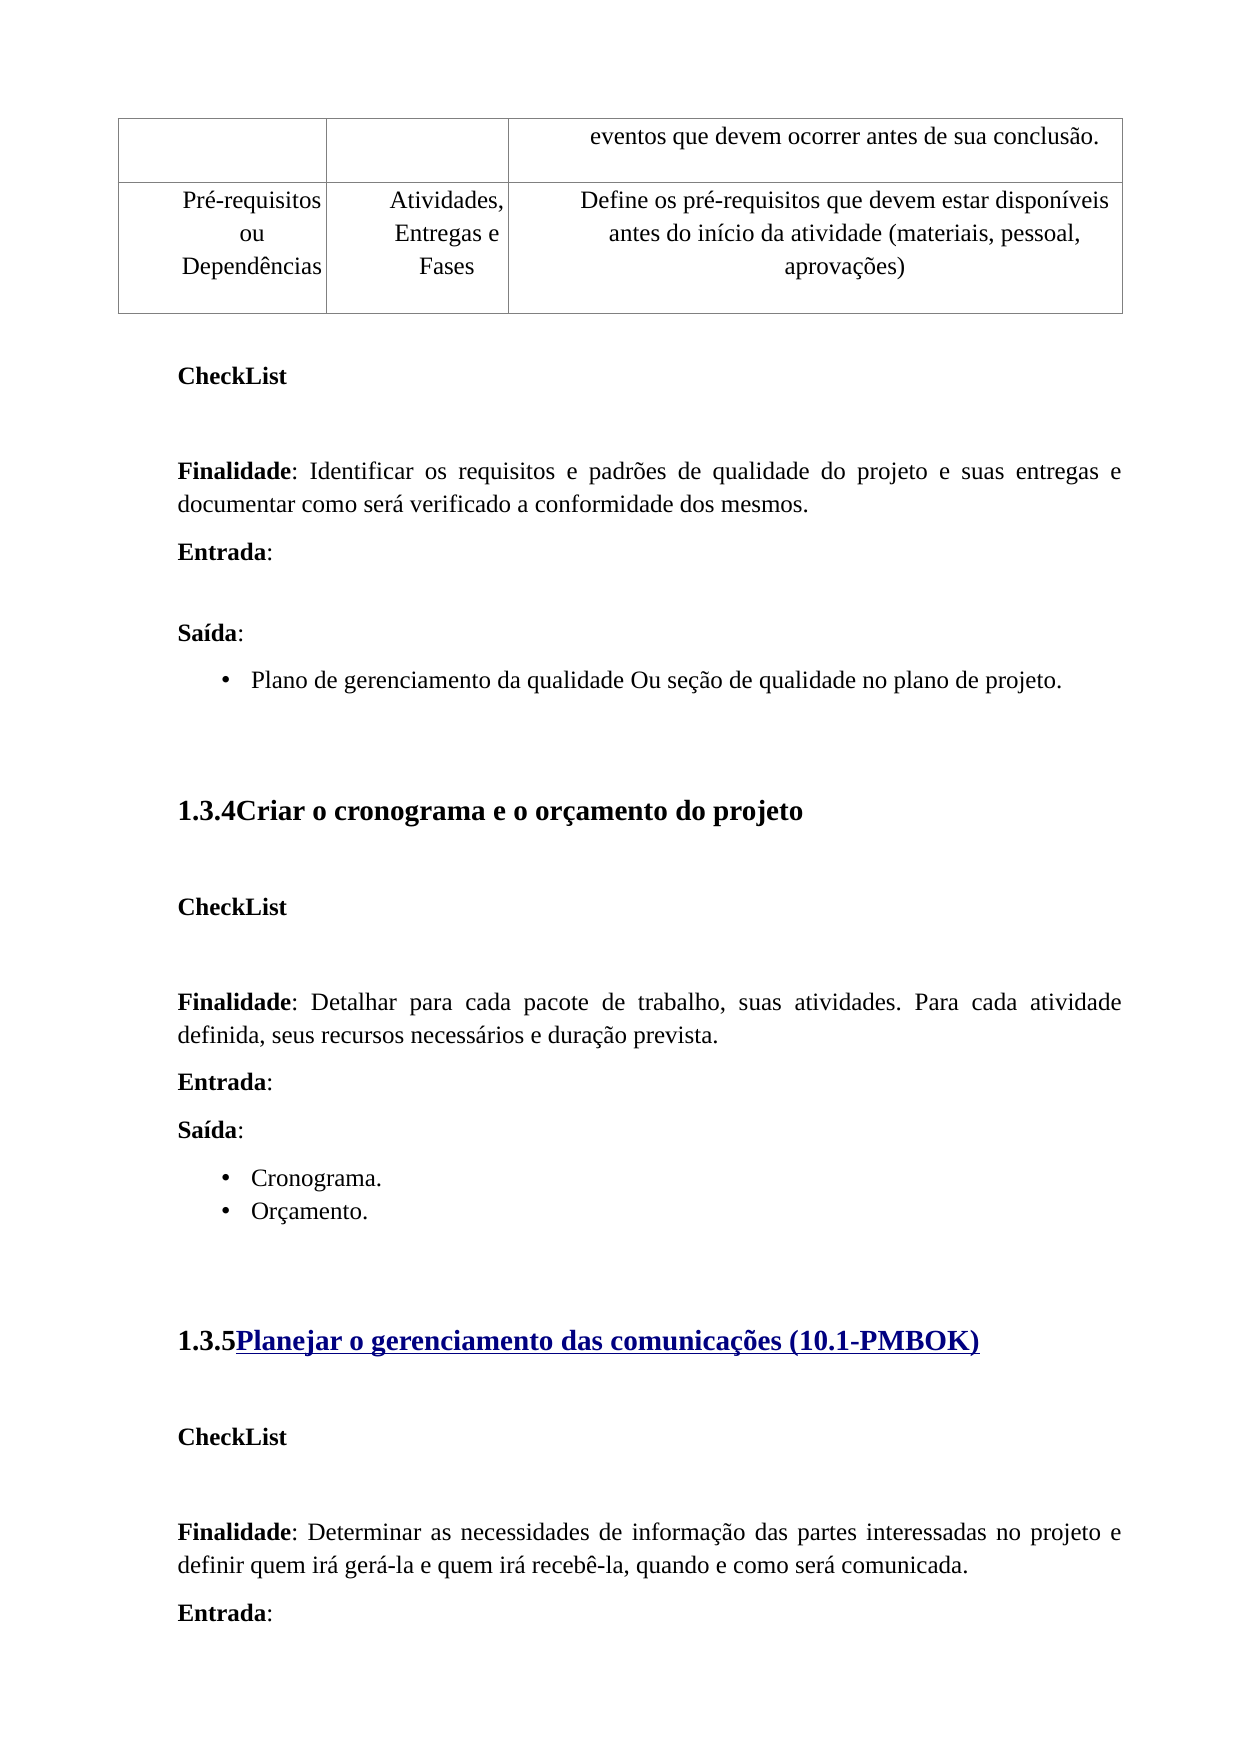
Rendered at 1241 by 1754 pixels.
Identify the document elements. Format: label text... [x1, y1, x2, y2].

list Plano de gerenciamento da qualidade Ou seção de qualidade no plano de projeto. [221, 665, 1122, 694]
text Entrada: [177, 1598, 1122, 1627]
table_cell eventos que devem ocorrer antes de sua conclusão. [509, 119, 1122, 182]
text Saída: [177, 1115, 1122, 1144]
table_cell Pré-requisitos ou Dependências [119, 183, 326, 312]
subtitle 1.3.5Planejar o gerenciamento das comunicações (10.1-PMBOK) [177, 1323, 1122, 1357]
table_cell [119, 119, 326, 182]
list Orçamento. [221, 1196, 1122, 1224]
text Entrada: [177, 537, 1122, 566]
list Cronograma. [221, 1163, 1122, 1191]
table_cell Atividades, Entregas e Fases [327, 183, 508, 312]
text Finalidade: Determinar as necessidades de informação das partes interessadas no projeto e definir quem irá gerá-la e quem irá recebê-la, quando e como será comunicada. [177, 1517, 1122, 1579]
text Finalidade: Detalhar para cada pacote de trabalho, suas atividades. Para cada atividade definida, seus recursos necessários e duração prevista. [177, 987, 1122, 1049]
text Saída: [177, 618, 1122, 646]
text CheckList [177, 1422, 1122, 1451]
text Finalidade: Identificar os requisitos e padrões de qualidade do projeto e suas entregas e documentar como será verificado a conformidade dos mesmos. [177, 456, 1122, 518]
subtitle 1.3.4Criar o cronograma e o orçamento do projeto [177, 793, 1122, 827]
text CheckList [177, 361, 1122, 390]
text CheckList [177, 892, 1122, 920]
table_cell Define os pré-requisitos que devem estar disponíveis antes do início da atividade (materiais, pessoal, aprovações) [509, 183, 1122, 312]
text Entrada: [177, 1067, 1122, 1096]
table_cell [327, 119, 508, 182]
